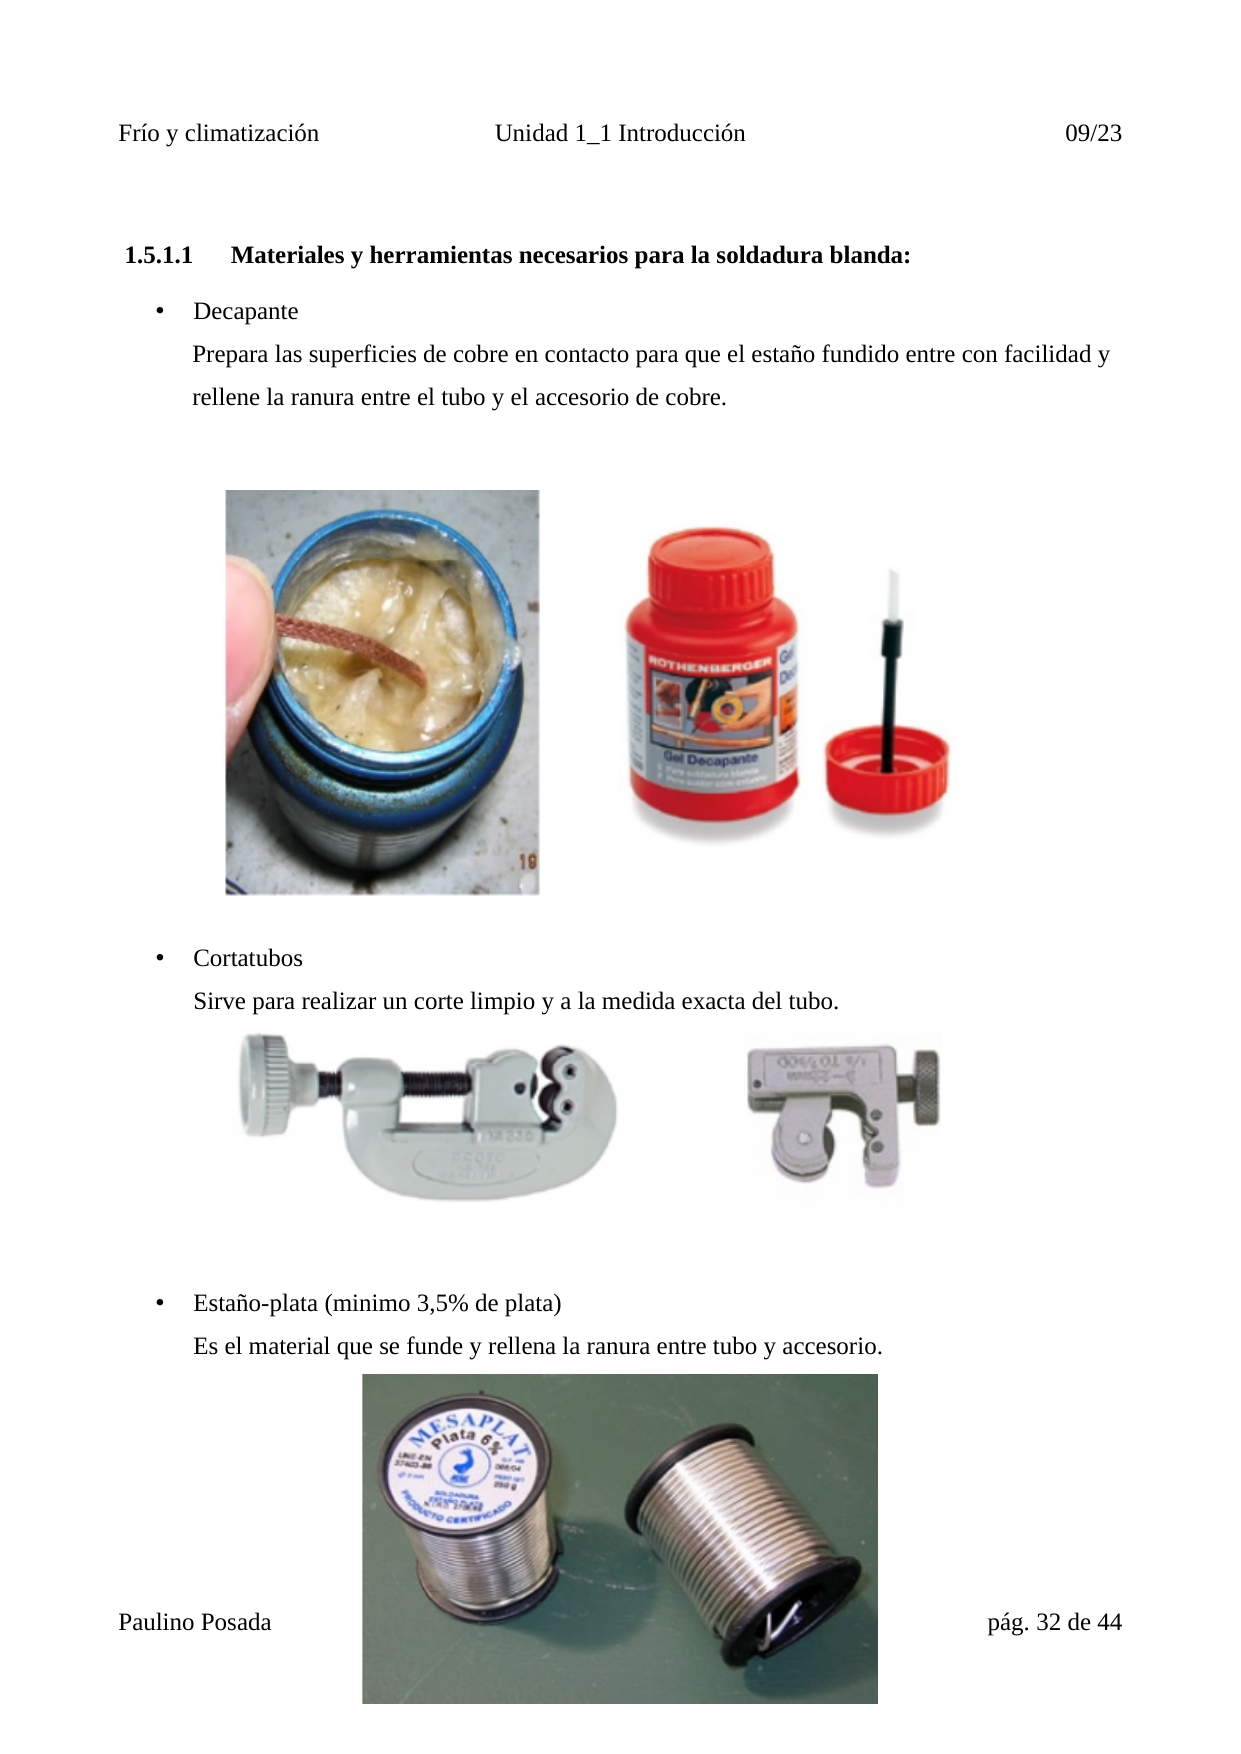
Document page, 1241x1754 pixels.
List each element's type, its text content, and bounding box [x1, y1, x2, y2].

list Decapante [156, 296, 1122, 325]
text Prepara las superficies de cobre en contacto para que el estaño fundido entre con facilidad y rellene la ranura entre el tubo y el accesorio de cobre. [118, 339, 1122, 411]
picture [617, 523, 962, 847]
list Estaño-plata (minimo 3,5% de plata) Es el material que se funde y rellena la ranura entre tubo y accesorio. [156, 1288, 1122, 1360]
list Cortatubos Sirve para realizar un corte limpio y a la medida exacta del tubo. [156, 943, 1122, 1015]
picture [362, 1374, 878, 1704]
picture [225, 490, 543, 899]
subtitle Materiales y herramientas necesarios para la soldadura blanda: [118, 240, 1122, 269]
picture [224, 1029, 948, 1209]
